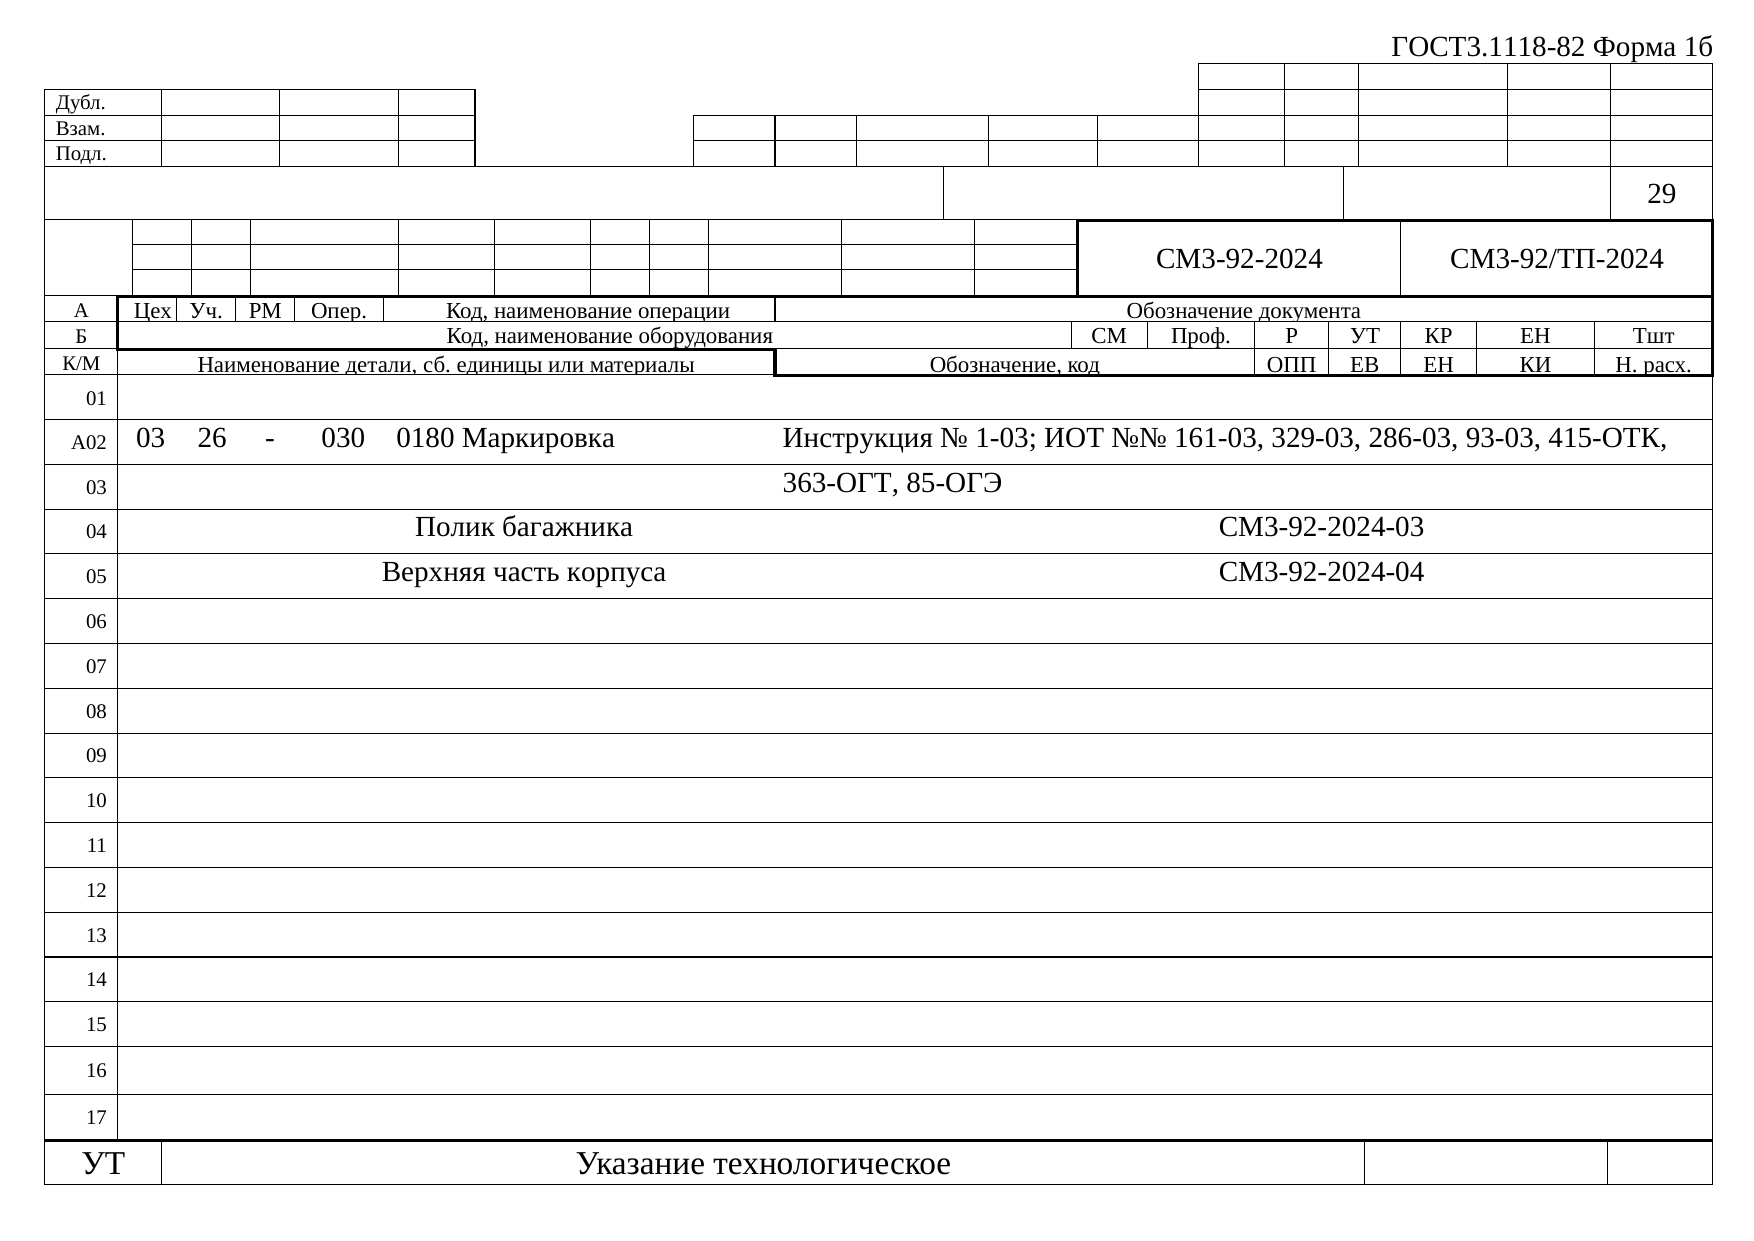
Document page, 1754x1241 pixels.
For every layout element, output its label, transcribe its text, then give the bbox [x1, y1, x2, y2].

table_cell 26 [183, 420, 241, 464]
table_cell [118, 1047, 1712, 1093]
table_cell 01 [45, 375, 117, 419]
table_cell [930, 599, 1712, 643]
table_cell [45, 167, 943, 219]
table_cell [118, 958, 930, 1001]
table_cell А02 [45, 420, 117, 464]
table_cell 15 [45, 1002, 117, 1046]
table_cell [930, 734, 1712, 777]
table_cell 12 [45, 868, 117, 912]
table_cell Уч. [177, 298, 235, 321]
table_cell [975, 220, 1076, 244]
table_cell [118, 734, 930, 777]
table_cell [842, 270, 974, 294]
table_cell [989, 89, 1098, 114]
table_cell ЕН [1477, 322, 1594, 348]
table_cell [118, 1095, 1712, 1139]
table_cell Обозначение документа [776, 298, 1711, 321]
table_cell [709, 245, 841, 269]
table_cell [1199, 90, 1284, 114]
table_cell [118, 644, 930, 688]
table_cell [1359, 141, 1507, 166]
table_cell [192, 270, 250, 294]
table_cell [1365, 1142, 1607, 1183]
table_cell [650, 245, 708, 269]
table_cell Обозначение, код [777, 349, 1254, 374]
table_cell [162, 116, 279, 140]
table_cell [857, 141, 988, 166]
table_cell [842, 220, 974, 244]
table_cell [591, 245, 649, 269]
table_cell [495, 220, 590, 244]
table_cell 06 [45, 599, 117, 643]
table_cell [1285, 141, 1358, 166]
table_cell Полик багажника [118, 510, 930, 553]
text ГОСТ3.1118-82 Форма 1б [74, 29, 1713, 63]
table_cell [944, 167, 1343, 219]
table_cell СМ3-92-2024-04 [930, 554, 1712, 598]
table_cell 29 [1611, 167, 1712, 219]
table_cell [192, 245, 250, 269]
table_cell [118, 599, 930, 643]
table_cell [133, 220, 191, 244]
table_cell Цех [119, 298, 176, 321]
table_cell [1285, 90, 1358, 114]
table_cell [776, 116, 856, 140]
table_cell Тшт [1595, 322, 1711, 348]
table_cell [591, 220, 649, 244]
table_cell [118, 913, 930, 956]
table_cell [1199, 141, 1284, 166]
table_cell [1098, 116, 1198, 140]
table_cell ОПП [1255, 349, 1328, 374]
table_cell [694, 141, 774, 166]
table_cell Дубл. [45, 90, 161, 114]
table_cell [857, 116, 988, 140]
table_cell Опер. [295, 298, 383, 321]
table_cell К/М [45, 349, 117, 374]
table_cell [989, 116, 1097, 140]
table_cell [251, 270, 398, 294]
table_cell [1508, 90, 1610, 114]
table_cell Код, наименование оборудования [119, 322, 1071, 348]
table_cell [1611, 141, 1712, 166]
table_cell УТ [1329, 322, 1400, 348]
table_cell Код, наименование операции [384, 298, 774, 321]
table_cell Взам. [45, 116, 161, 140]
table_cell [476, 89, 694, 114]
table_cell [251, 220, 398, 244]
table_cell [399, 245, 494, 269]
table_cell Наименование детали, сб. единицы или материалы [118, 351, 773, 374]
table_cell [930, 913, 1712, 956]
table_cell [399, 116, 474, 140]
table_cell КИ [1477, 349, 1594, 374]
table_cell КР [1401, 322, 1476, 348]
table_cell [1098, 141, 1198, 166]
table_cell [192, 220, 250, 244]
table_cell [118, 465, 781, 508]
table_cell [280, 116, 398, 140]
table_cell Верхняя часть корпуса [118, 554, 930, 598]
table_cell ЕВ [1329, 349, 1400, 374]
table_cell 09 [45, 734, 117, 777]
table_cell [1611, 90, 1712, 114]
table_cell [1359, 116, 1507, 140]
table_cell [975, 270, 1076, 294]
table_cell СМ [1072, 322, 1147, 348]
table_cell [162, 141, 279, 166]
table_cell [930, 778, 1712, 822]
table_header [1611, 64, 1712, 89]
table_cell 08 [45, 689, 117, 732]
table_cell ЕН [1401, 349, 1476, 374]
table_cell [989, 141, 1097, 166]
table_cell [280, 90, 398, 114]
table_cell [776, 141, 856, 166]
table_cell УТ [45, 1142, 161, 1183]
table_cell 10 [45, 778, 117, 822]
table_cell [694, 89, 856, 114]
table_cell [399, 220, 494, 244]
table_cell [930, 868, 1712, 912]
table_cell [118, 1002, 930, 1046]
table_cell [118, 868, 930, 912]
table_cell [1359, 90, 1507, 114]
table_cell [495, 270, 590, 294]
table_cell [694, 116, 774, 140]
table_cell [930, 644, 1712, 688]
table_cell СМ3-92/ТП-2024 [1401, 222, 1711, 294]
table_cell 13 [45, 913, 117, 956]
table_cell 0180 Маркировка [388, 420, 781, 464]
table_cell [118, 375, 1712, 419]
table_header [1199, 64, 1284, 89]
table_cell [930, 958, 1712, 1001]
table_cell СМ3-92-2024 [1079, 222, 1400, 294]
table_cell СМ3-92-2024-03 [930, 510, 1712, 553]
table_cell - [241, 420, 298, 464]
table_cell [975, 245, 1076, 269]
table_cell [280, 141, 398, 166]
table_cell [399, 141, 474, 166]
table_cell Р [1255, 322, 1328, 348]
table_cell [1508, 116, 1610, 140]
table_cell [930, 689, 1712, 732]
table_cell А [45, 296, 116, 321]
table_cell [45, 220, 132, 294]
table_cell Б [45, 322, 116, 348]
table_cell РМ [236, 298, 294, 321]
table_cell [118, 778, 930, 822]
table_cell 363-ОГТ, 85-ОГЭ [781, 465, 1712, 508]
table_cell 07 [45, 644, 117, 688]
table_cell [1344, 167, 1610, 219]
table_cell Указание технологическое [162, 1142, 1364, 1183]
table_cell 11 [45, 823, 117, 867]
table_cell [856, 89, 989, 114]
table_header [1359, 64, 1507, 89]
table_cell Инструкция № 1-03; ИОТ №№ 161-03, 329-03, 286-03, 93-03, 415-ОТК, [781, 420, 1712, 464]
table_cell 14 [45, 958, 117, 1001]
table_cell Подл. [45, 141, 161, 166]
table_cell 17 [45, 1095, 117, 1139]
table_cell [1199, 116, 1284, 140]
table_cell [118, 823, 930, 867]
table_cell 03 [118, 420, 183, 464]
table_cell [133, 245, 191, 269]
table_cell [1098, 89, 1198, 114]
table_cell [930, 1002, 1712, 1046]
table_cell [399, 270, 494, 294]
table_cell [476, 115, 693, 166]
table_cell [495, 245, 590, 269]
table_cell [650, 270, 708, 294]
table_cell [650, 220, 708, 244]
table_cell 04 [45, 510, 117, 553]
table_cell 03 [45, 465, 117, 508]
table_cell [1611, 116, 1712, 140]
table_cell Н. расх. [1595, 349, 1711, 374]
table_header [44, 63, 1198, 89]
table_cell [133, 270, 191, 294]
table_cell [1508, 141, 1610, 166]
table_header [1285, 64, 1358, 89]
table_cell [118, 689, 930, 732]
table_cell [709, 220, 841, 244]
table_cell [591, 270, 649, 294]
table_cell [1285, 116, 1358, 140]
table_cell Проф. [1148, 322, 1254, 348]
table_cell [1608, 1142, 1712, 1183]
table_cell [930, 823, 1712, 867]
table_cell 030 [299, 420, 388, 464]
table_cell [162, 90, 279, 114]
table_cell 05 [45, 554, 117, 598]
table_cell [842, 245, 974, 269]
table_cell [709, 270, 841, 294]
table_cell [251, 245, 398, 269]
table_header [1508, 64, 1610, 89]
table_cell [399, 90, 474, 114]
table_cell 16 [45, 1047, 117, 1093]
